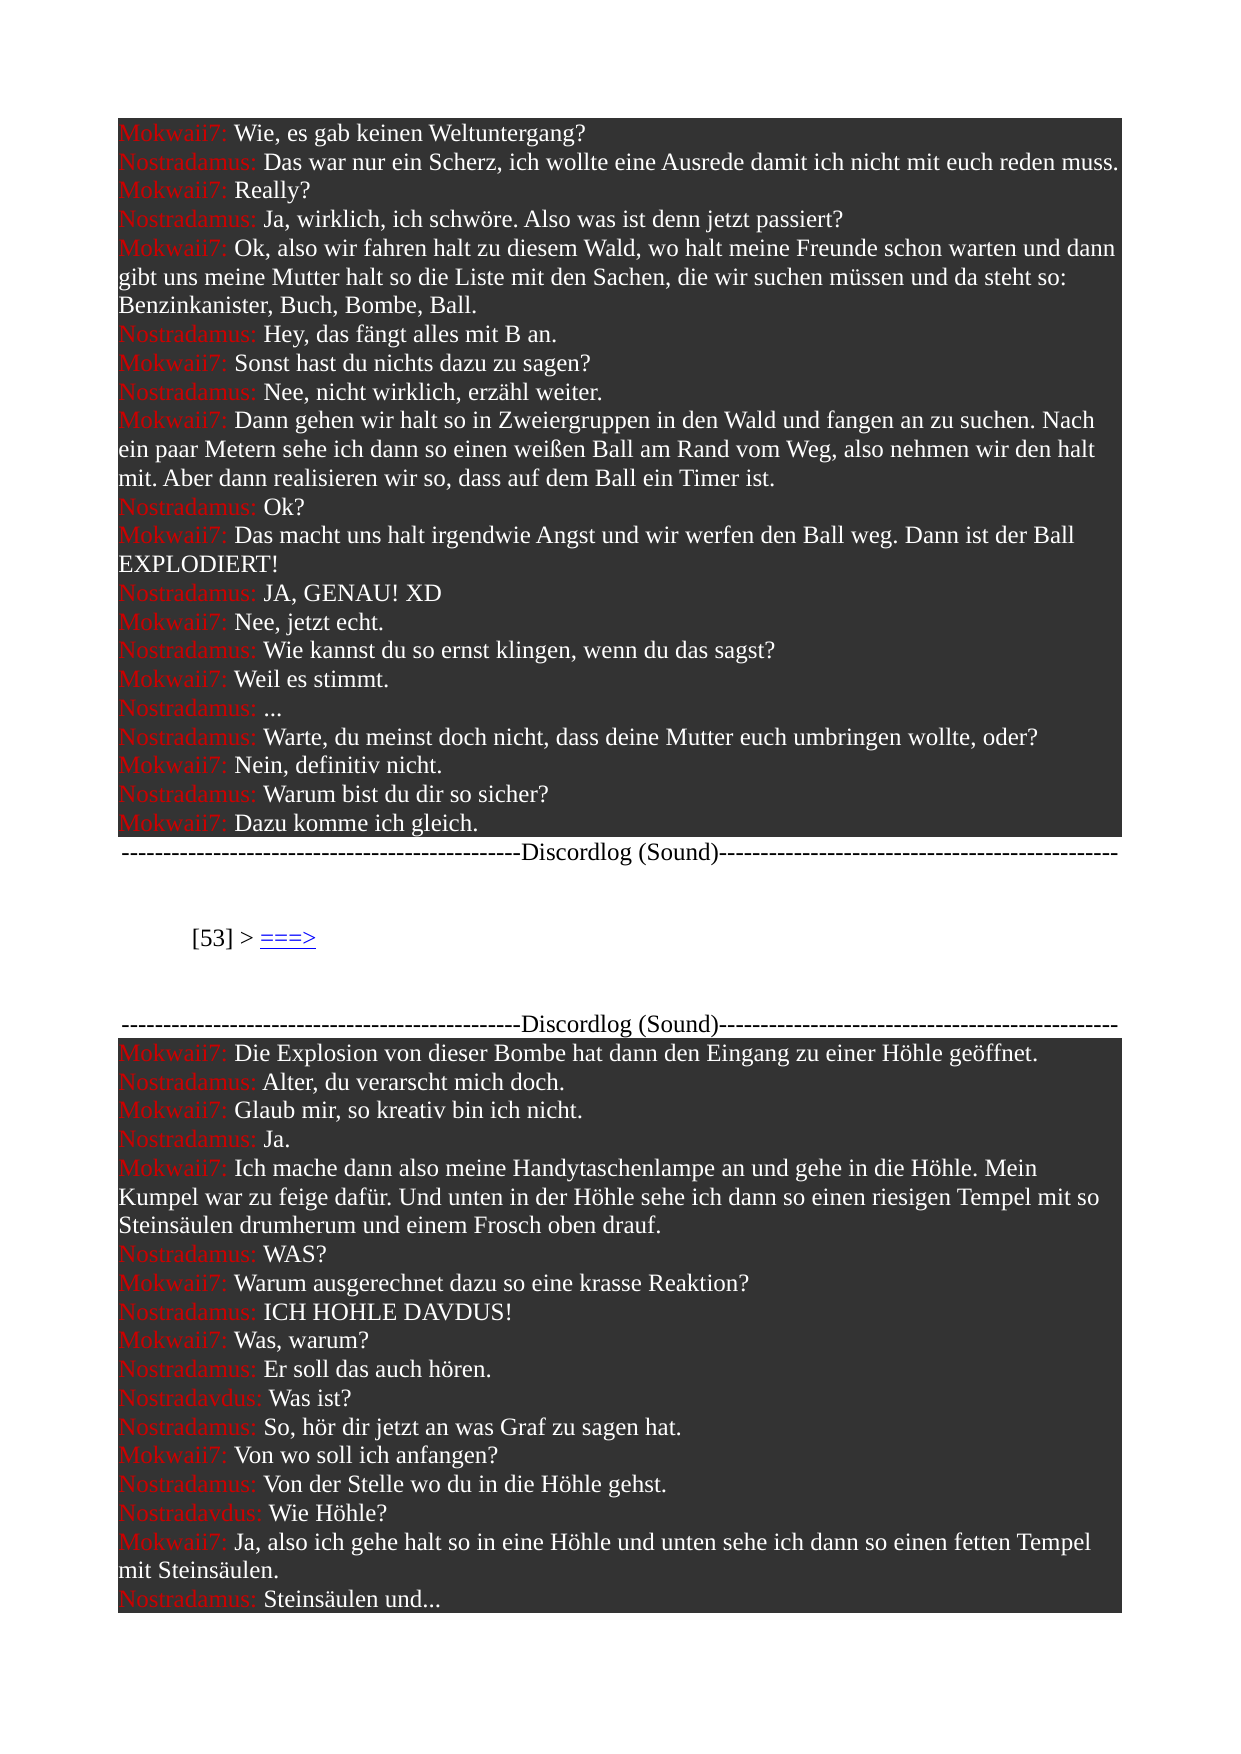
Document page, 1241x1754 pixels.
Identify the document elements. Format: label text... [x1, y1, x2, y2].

text Nostradamus: Warte, du meinst doch nicht, dass deine Mutter euch umbringen wollte, oder? [118, 722, 1122, 751]
text Mokwaii7: Die Explosion von dieser Bombe hat dann den Eingang zu einer Höhle geöffnet. [118, 1038, 1122, 1067]
text Mokwaii7: Wie, es gab keinen Weltuntergang? [118, 118, 1122, 147]
text Nostradamus: Alter, du verarscht mich doch. [118, 1067, 1122, 1096]
text Nostradamus: ICH HOHLE DAVDUS! [118, 1297, 1122, 1326]
text Nostradamus: Ok? [118, 492, 1122, 521]
text Nostradamus: Wie kannst du so ernst klingen, wenn du das sagst? [118, 636, 1122, 664]
text Mokwaii7: Glaub mir, so kreativ bin ich nicht. [118, 1096, 1122, 1124]
text Nostradamus: Warum bist du dir so sicher? [118, 779, 1122, 808]
text Nostradamus: Das war nur ein Scherz, ich wollte eine Ausrede damit ich nicht mit euch reden muss. [118, 147, 1122, 176]
text Mokwaii7: Sonst hast du nichts dazu zu sagen? [118, 348, 1122, 377]
text Nostradamus: WAS? [118, 1239, 1122, 1268]
text Mokwaii7: Nee, jetzt echt. [118, 607, 1122, 636]
text Mokwaii7: Was, warum? [118, 1326, 1122, 1354]
text Mokwaii7: Really? [118, 176, 1122, 204]
text Mokwaii7: Nein, definitiv nicht. [118, 751, 1122, 779]
text Mokwaii7: Warum ausgerechnet dazu so eine krasse Reaktion? [118, 1268, 1122, 1297]
text Nostradamus: Von der Stelle wo du in die Höhle gehst. [118, 1469, 1122, 1498]
text Nostradavdus: Was ist? [118, 1383, 1122, 1412]
text Nostradamus: Ja, wirklich, ich schwöre. Also was ist denn jetzt passiert? [118, 204, 1122, 233]
text Mokwaii7: Dann gehen wir halt so in Zweiergruppen in den Wald und fangen an zu suchen. Nach ein paar Metern sehe ich dann so einen weißen Ball am Rand vom Weg, also nehmen wir den halt mit. Aber dann realisieren wir so, dass auf dem Ball ein Timer ist. [118, 406, 1122, 492]
text Nostradamus: Hey, das fängt alles mit B an. [118, 319, 1122, 348]
text Mokwaii7: Dazu komme ich gleich. [118, 808, 1122, 837]
text Nostradamus: Er soll das auch hören. [118, 1354, 1122, 1383]
text ------------------------------------------------Discordlog (Sound)------------------------------------------------ [118, 1009, 1122, 1038]
text Nostradamus: JA, GENAU! XD [118, 578, 1122, 607]
text Nostradamus: So, hör dir jetzt an was Graf zu sagen hat. [118, 1412, 1122, 1441]
text Nostradamus: Steinsäulen und... [118, 1584, 1122, 1613]
text [53] > ===> [118, 923, 1122, 952]
text Mokwaii7: Ok, also wir fahren halt zu diesem Wald, wo halt meine Freunde schon warten und dann gibt uns meine Mutter halt so die Liste mit den Sachen, die wir suchen müssen und da steht so: Benzinkanister, Buch, Bombe, Ball. [118, 233, 1122, 319]
text Mokwaii7: Das macht uns halt irgendwie Angst und wir werfen den Ball weg. Dann ist der Ball EXPLODIERT! [118, 521, 1122, 578]
text Nostradavdus: Wie Höhle? [118, 1498, 1122, 1527]
text Mokwaii7: Ja, also ich gehe halt so in eine Höhle und unten sehe ich dann so einen fetten Tempel mit Steinsäulen. [118, 1527, 1122, 1584]
text Mokwaii7: Von wo soll ich anfangen? [118, 1441, 1122, 1469]
text Mokwaii7: Weil es stimmt. [118, 664, 1122, 693]
text Mokwaii7: Ich mache dann also meine Handytaschenlampe an und gehe in die Höhle. Mein Kumpel war zu feige dafür. Und unten in der Höhle sehe ich dann so einen riesigen Tempel mit so Steinsäulen drumherum und einem Frosch oben drauf. [118, 1153, 1122, 1239]
text Nostradamus: Nee, nicht wirklich, erzähl weiter. [118, 377, 1122, 406]
text ------------------------------------------------Discordlog (Sound)------------------------------------------------ [118, 837, 1122, 866]
text Nostradamus: ... [118, 693, 1122, 722]
text Nostradamus: Ja. [118, 1124, 1122, 1153]
